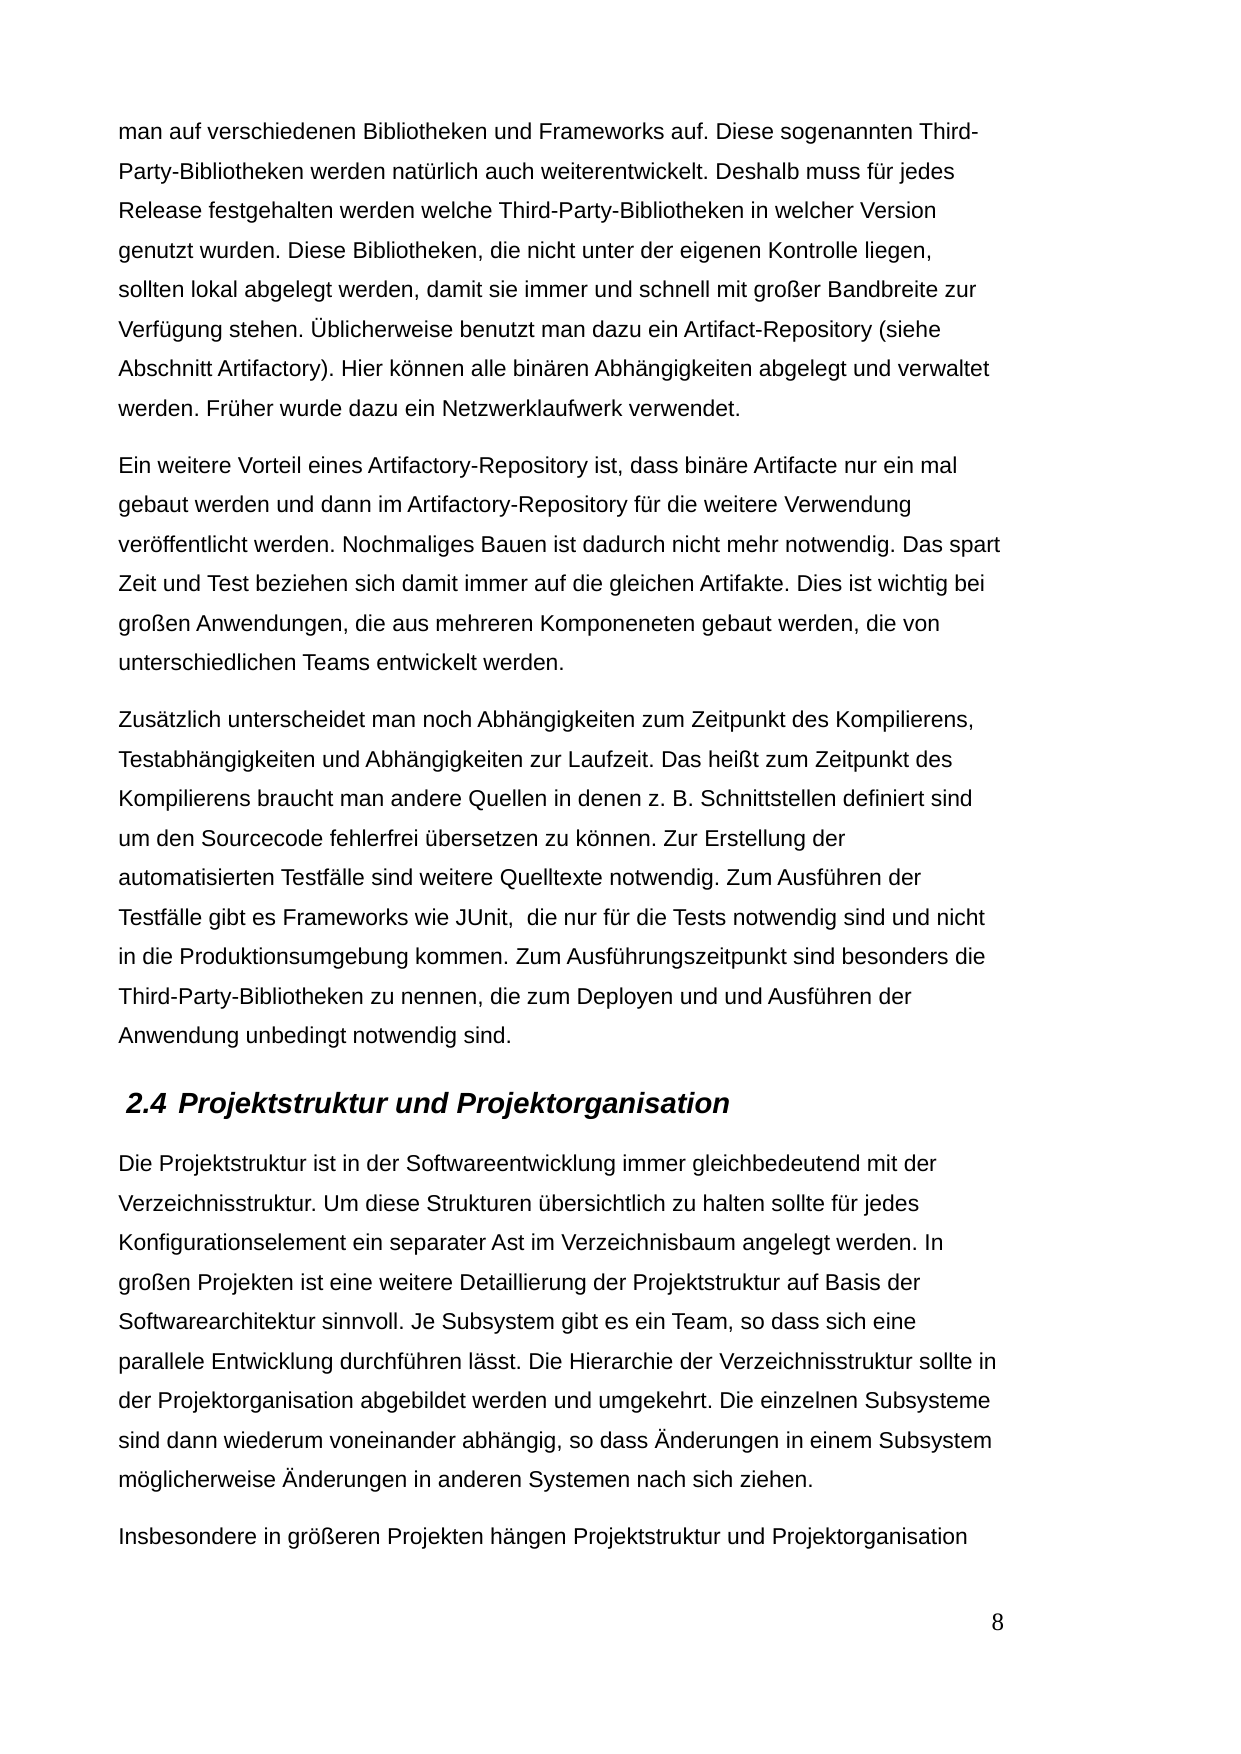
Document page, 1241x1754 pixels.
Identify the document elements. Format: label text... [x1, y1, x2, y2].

text Zusätzlich unterscheidet man noch Abhängigkeiten zum Zeitpunkt des Kompilierens, Testabhängigkeiten und Abhängigkeiten zur Laufzeit. Das heißt zum Zeitpunkt des Kompilierens braucht man andere Quellen in denen z. B. Schnittstellen definiert sind um den Sourcecode fehlerfrei übersetzen zu können. Zur Erstellung der automatisierten Testfälle sind weitere Quelltexte notwendig. Zum Ausführen der Testfälle gibt es Frameworks wie JUnit, die nur für die Tests notwendig sind und nicht in die Produktionsumgebung kommen. Zum Ausführungszeitpunkt sind besonders die Third-Party-Bibliotheken zu nennen, die zum Deployen und und Ausführen der Anwendung unbedingt notwendig sind. [118, 706, 1004, 1048]
text Insbesondere in größeren Projekten hängen Projektstruktur und Projektorganisation [118, 1523, 1004, 1550]
text Die Projektstruktur ist in der Softwareentwicklung immer gleichbedeutend mit der Verzeichnisstruktur. Um diese Strukturen übersichtlich zu halten sollte für jedes Konfigurationselement ein separater Ast im Verzeichnisbaum angelegt werden. In großen Projekten ist eine weitere Detaillierung der Projektstruktur auf Basis der Softwarearchitektur sinnvoll. Je Subsystem gibt es ein Team, so dass sich eine parallele Entwicklung durchführen lässt. Die Hierarchie der Verzeichnisstruktur sollte in der Projektorganisation abgebildet werden und umgekehrt. Die einzelnen Subsysteme sind dann wiederum voneinander abhängig, so dass Änderungen in einem Subsystem möglicherweise Änderungen in anderen Systemen nach sich ziehen. [118, 1150, 1004, 1492]
text Ein weitere Vorteil eines Artifactory-Repository ist, dass binäre Artifacte nur ein mal gebaut werden und dann im Artifactory-Repository für die weitere Verwendung veröffentlicht werden. Nochmaliges Bauen ist dadurch nicht mehr notwendig. Das spart Zeit und Test beziehen sich damit immer auf die gleichen Artifakte. Dies ist wichtig bei großen Anwendungen, die aus mehreren Komponeneten gebaut werden, die von unterschiedlichen Teams entwickelt werden. [118, 452, 1004, 675]
text man auf verschiedenen Bibliotheken und Frameworks auf. Diese sogenannten Third-Party-Bibliotheken werden natürlich auch weiterentwickelt. Deshalb muss für jedes Release festgehalten werden welche Third-Party-Bibliotheken in welcher Version genutzt wurden. Diese Bibliotheken, die nicht unter der eigenen Kontrolle liegen, sollten lokal abgelegt werden, damit sie immer und schnell mit großer Bandbreite zur Verfügung stehen. Üblicherweise benutzt man dazu ein Artifact-Repository (siehe Abschnitt Artifactory). Hier können alle binären Abhängigkeiten abgelegt und verwaltet werden. Früher wurde dazu ein Netzwerklaufwerk verwendet. [118, 118, 1004, 421]
subtitle Projektstruktur und Projektorganisation [118, 1087, 1004, 1120]
